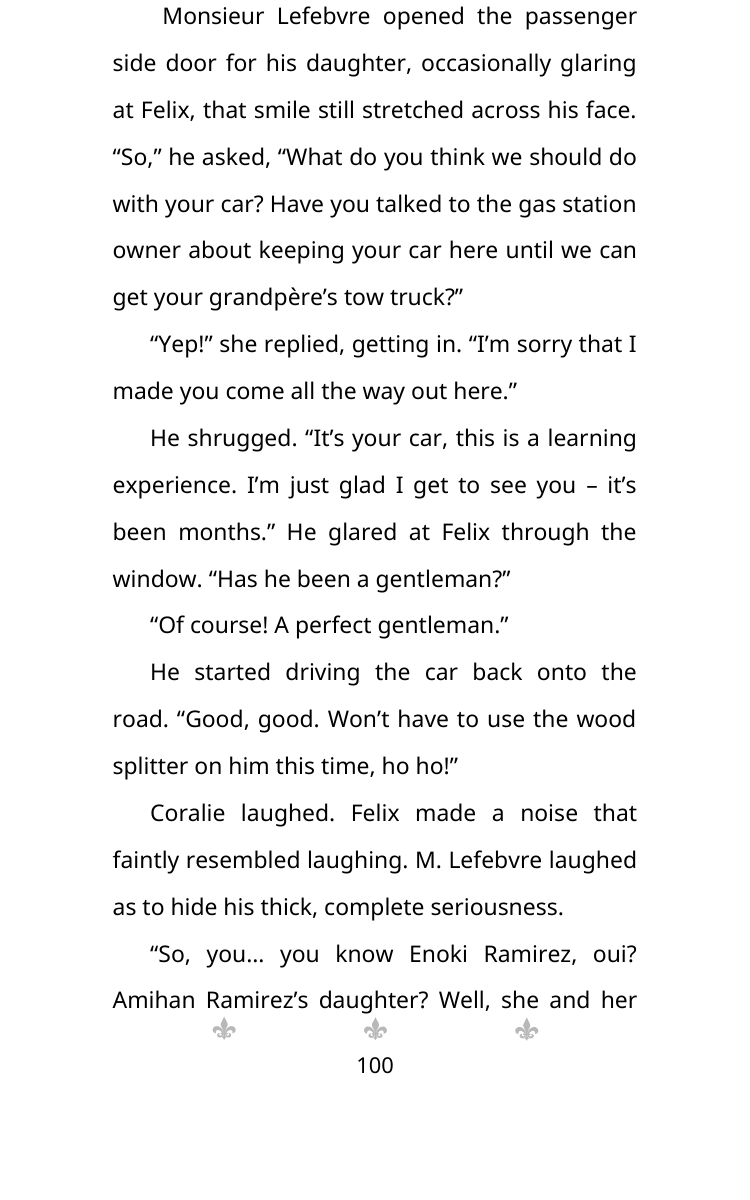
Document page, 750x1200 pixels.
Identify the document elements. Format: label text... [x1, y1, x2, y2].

text Monsieur Lefebvre opened the passenger side door for his daughter, occasionally glaring at Felix, that smile still stretched across his face. “So,” he asked, “What do you think we should do with your car? Have you talked to the gas station owner about keeping your car here until we can get your grandpère’s tow truck?” [112, 0, 637, 312]
text “So, you… you know Enoki Ramirez, oui? Amihan Ramirez’s daughter? Well, she and her [112, 937, 637, 1016]
text He started driving the car back onto the road. “Good, good. Won’t have to use the wood splitter on him this time, ho ho!” [112, 656, 637, 781]
text Coralie laughed. Felix made a noise that faintly resembled laughing. M. Lefebvre laughed as to hide his thick, complete seriousness. [112, 797, 637, 922]
text “Yep!” she replied, getting in. “I’m sorry that I made you come all the way out here.” [112, 328, 637, 406]
text He shrugged. “It’s your car, this is a learning experience. I’m just glad I get to see you – it’s been months.” He glared at Felix through the window. “Has he been a gentleman?” [112, 422, 637, 594]
text “Of course! A perfect gentleman.” [112, 609, 637, 641]
